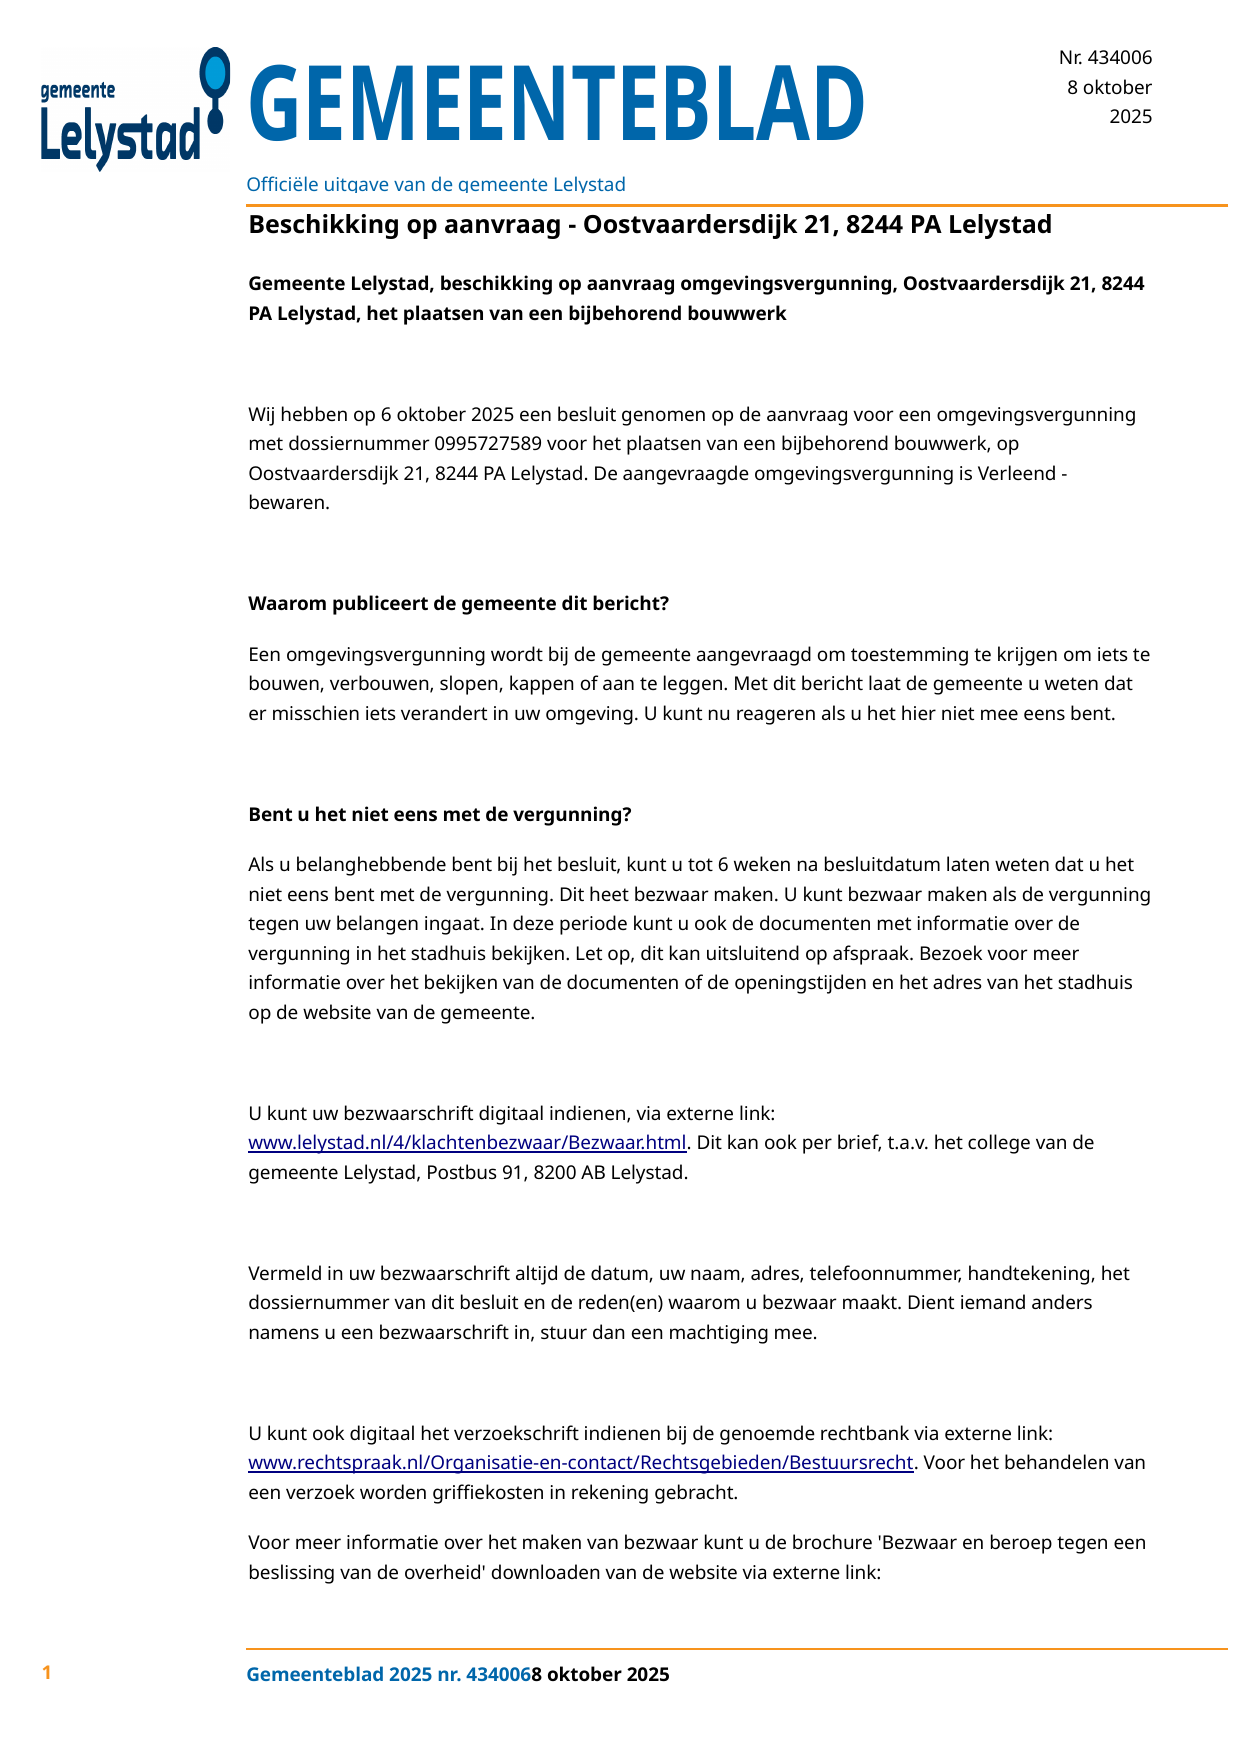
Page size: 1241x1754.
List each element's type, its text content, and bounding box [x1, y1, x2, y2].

text Waarom publiceert de gemeente dit bericht? [248, 590, 1152, 616]
text Voor meer informatie over het maken van bezwaar kunt u de brochure 'Bezwaar en beroep tegen een beslissing van de overheid' downloaden van de website via externe link: [248, 1529, 1152, 1585]
text Wij hebben op 6 oktober 2025 een besluit genomen op de aanvraag voor een omgevingsvergunning met dossiernummer 0995727589 voor het plaatsen van een bijbehorend bouwwerk, op Oostvaardersdijk 21, 8244 PA Lelystad. De aangevraagde omgevingsvergunning is Verleend - bewaren. [248, 401, 1152, 515]
text Gemeente Lelystad, beschikking op aanvraag omgevingsvergunning, Oostvaardersdijk 21, 8244 PA Lelystad, het plaatsen van een bijbehorend bouwwerk [248, 270, 1152, 326]
text Vermeld in uw bezwaarschrift altijd de datum, uw naam, adres, telefoonnummer, handtekening, het dossiernummer van dit besluit en de reden(en) waarom u bezwaar maakt. Dient iemand anders namens u een bezwaarschrift in, stuur dan een machtiging mee. [248, 1260, 1152, 1345]
text Bent u het niet eens met de vergunning? [248, 801, 1152, 826]
text Als u belanghebbende bent bij het besluit, kunt u tot 6 weken na besluitdatum laten weten dat u het niet eens bent met de vergunning. Dit heet bezwaar maken. U kunt bezwaar maken als de vergunning tegen uw belangen ingaat. In deze periode kunt u ook de documenten met informatie over de vergunning in het stadhuis bekijken. Let op, dit kan uitsluitend op afspraak. Bezoek voor meer informatie over het bekijken van de documenten of de openingstijden en het adres van het stadhuis op de website van de gemeente. [248, 851, 1152, 1025]
text Beschikking op aanvraag - Oostvaardersdijk 21, 8244 PA Lelystad [248, 207, 1152, 241]
text U kunt ook digitaal het verzoekschrift indienen bij de genoemde rechtbank via externe link: www.rechtspraak.nl/Organisatie-en-contact/Rechtsgebieden/Bestuursrecht. Voor het behandelen van een verzoek worden griffiekosten in rekening gebracht. [248, 1420, 1152, 1505]
picture [41, 47, 231, 172]
text U kunt uw bezwaarschrift digitaal indienen, via externe link: www.lelystad.nl/4/klachtenbezwaar/Bezwaar.html. Dit kan ook per brief, t.a.v. het college van de gemeente Lelystad, Postbus 91, 8200 AB Lelystad. [248, 1100, 1152, 1185]
text Een omgevingsvergunning wordt bij de gemeente aangevraagd om toestemming te krijgen om iets te bouwen, verbouwen, slopen, kappen of aan te leggen. Met dit bericht laat de gemeente u weten dat er misschien iets verandert in uw omgeving. U kunt nu reageren als u het hier niet mee eens bent. [248, 641, 1152, 726]
